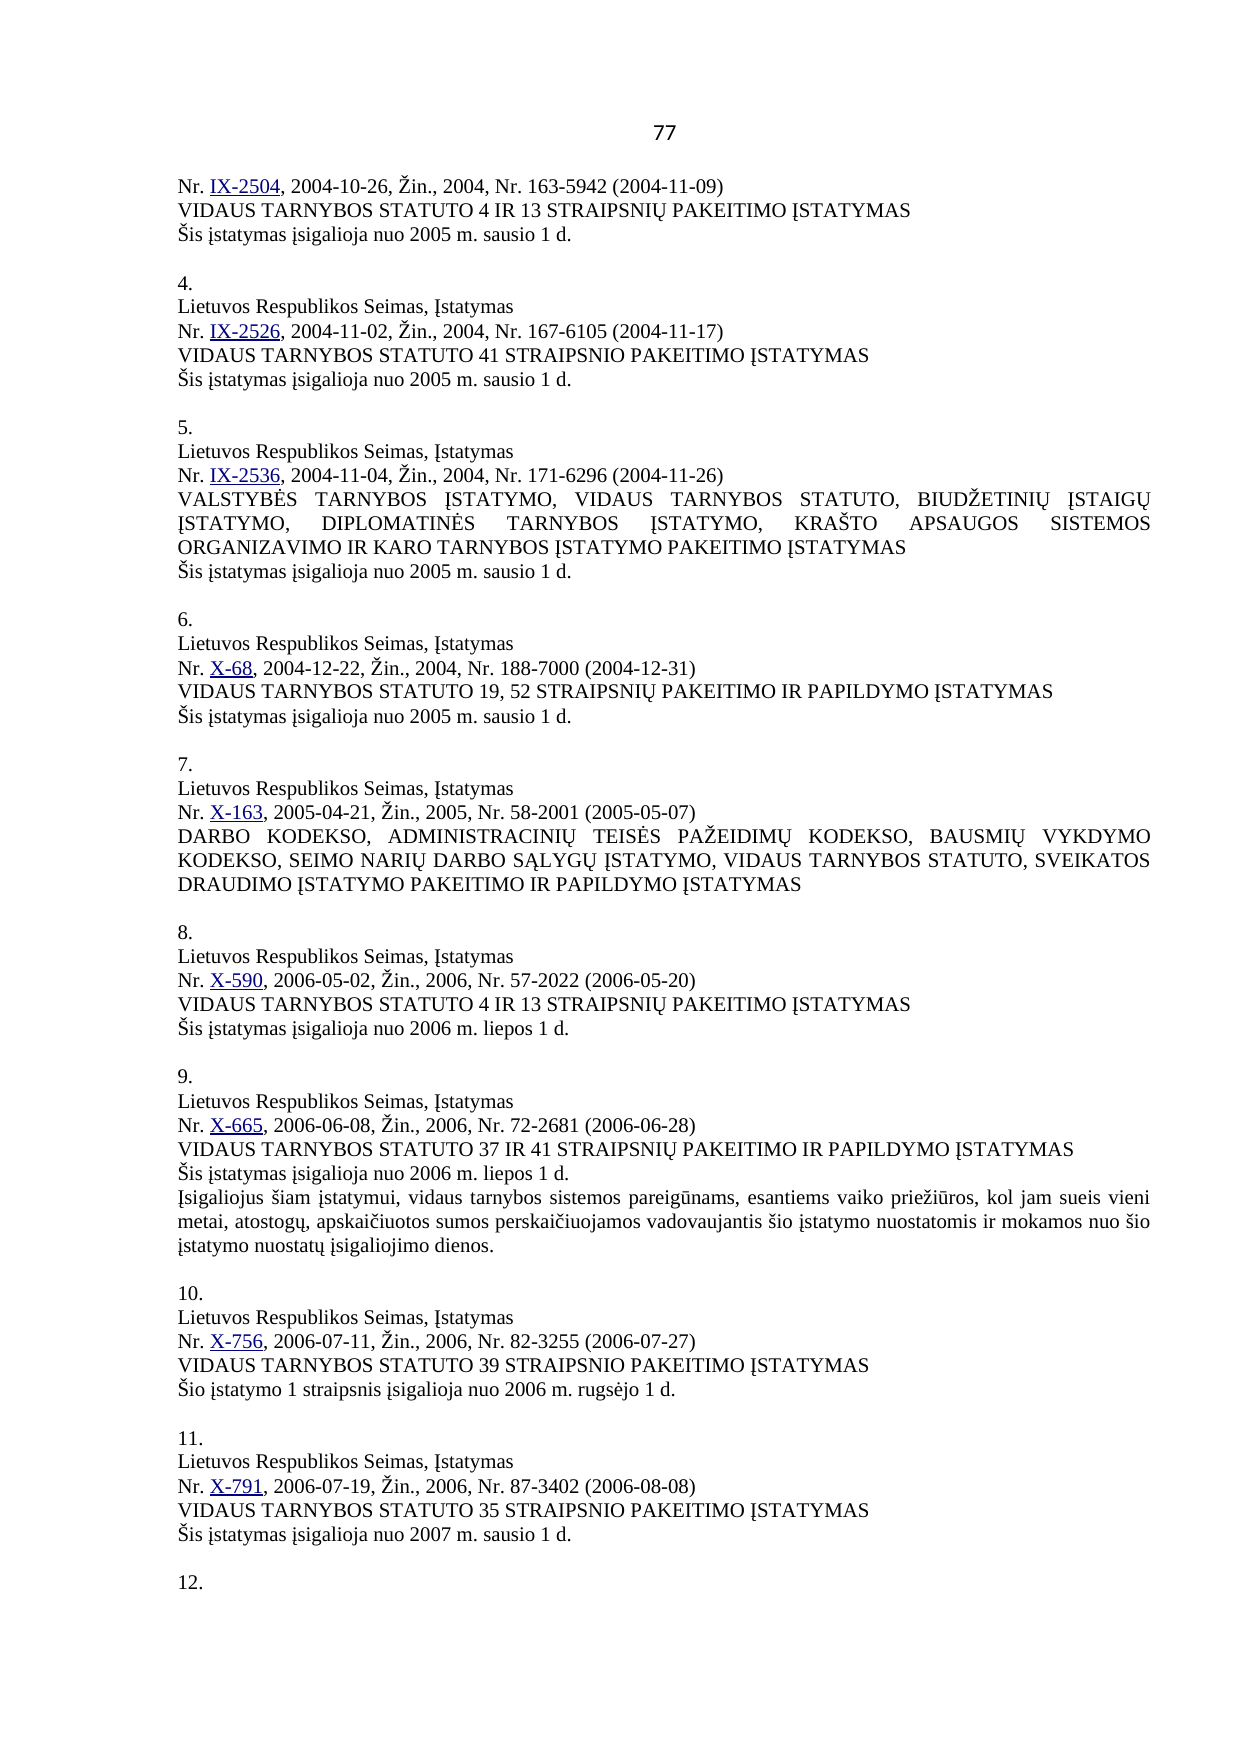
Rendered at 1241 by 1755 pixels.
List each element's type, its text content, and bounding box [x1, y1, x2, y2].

text 4. [177, 270, 1152, 294]
text Šis įstatymas įsigalioja nuo 2005 m. sausio 1 d. [177, 367, 1152, 391]
text Lietuvos Respublikos Seimas, Įstatymas [177, 631, 1152, 655]
text Šis įstatymas įsigalioja nuo 2006 m. liepos 1 d. [177, 1016, 1152, 1040]
text 10. [177, 1281, 1152, 1305]
text Lietuvos Respublikos Seimas, Įstatymas [177, 439, 1152, 463]
text Lietuvos Respublikos Seimas, Įstatymas [177, 294, 1152, 318]
text VIDAUS TARNYBOS STATUTO 4 IR 13 STRAIPSNIŲ PAKEITIMO ĮSTATYMAS [177, 198, 1152, 222]
text Nr. X-68, 2004-12-22, Žin., 2004, Nr. 188-7000 (2004-12-31) [177, 655, 1152, 679]
text Lietuvos Respublikos Seimas, Įstatymas [177, 1305, 1152, 1329]
text Lietuvos Respublikos Seimas, Įstatymas [177, 1088, 1152, 1113]
text Nr. IX-2526, 2004-11-02, Žin., 2004, Nr. 167-6105 (2004-11-17) [177, 318, 1152, 343]
text Šis įstatymas įsigalioja nuo 2005 m. sausio 1 d. [177, 559, 1152, 583]
text Nr. X-791, 2006-07-19, Žin., 2006, Nr. 87-3402 (2006-08-08) [177, 1473, 1152, 1498]
text Šis įstatymas įsigalioja nuo 2006 m. liepos 1 d. [177, 1161, 1152, 1185]
text Šis įstatymas įsigalioja nuo 2007 m. sausio 1 d. [177, 1522, 1152, 1546]
text 12. [177, 1570, 1152, 1594]
text Nr. X-756, 2006-07-11, Žin., 2006, Nr. 82-3255 (2006-07-27) [177, 1329, 1152, 1353]
text VIDAUS TARNYBOS STATUTO 19, 52 STRAIPSNIŲ PAKEITIMO IR PAPILDYMO ĮSTATYMAS [177, 679, 1152, 703]
text VIDAUS TARNYBOS STATUTO 35 STRAIPSNIO PAKEITIMO ĮSTATYMAS [177, 1498, 1152, 1522]
text Nr. IX-2536, 2004-11-04, Žin., 2004, Nr. 171-6296 (2004-11-26) [177, 463, 1152, 487]
text Nr. X-163, 2005-04-21, Žin., 2005, Nr. 58-2001 (2005-05-07) [177, 800, 1152, 824]
text Lietuvos Respublikos Seimas, Įstatymas [177, 1449, 1152, 1473]
text Lietuvos Respublikos Seimas, Įstatymas [177, 944, 1152, 968]
text 7. [177, 752, 1152, 776]
text Šis įstatymas įsigalioja nuo 2005 m. sausio 1 d. [177, 703, 1152, 728]
text Nr. IX-2504, 2004-10-26, Žin., 2004, Nr. 163-5942 (2004-11-09) [177, 174, 1152, 198]
text VIDAUS TARNYBOS STATUTO 37 IR 41 STRAIPSNIŲ PAKEITIMO IR PAPILDYMO ĮSTATYMAS [177, 1137, 1152, 1161]
text Įsigaliojus šiam įstatymui, vidaus tarnybos sistemos pareigūnams, esantiems vaiko priežiūros, kol jam sueis vieni metai, atostogų, apskaičiuotos sumos perskaičiuojamos vadovaujantis šio įstatymo nuostatomis ir mokamos nuo šio įstatymo nuostatų įsigaliojimo dienos. [177, 1185, 1152, 1257]
text Nr. X-590, 2006-05-02, Žin., 2006, Nr. 57-2022 (2006-05-20) [177, 968, 1152, 992]
text 8. [177, 920, 1152, 944]
text Lietuvos Respublikos Seimas, Įstatymas [177, 776, 1152, 800]
text DARBO KODEKSO, ADMINISTRACINIŲ TEISĖS PAŽEIDIMŲ KODEKSO, BAUSMIŲ VYKDYMO KODEKSO, SEIMO NARIŲ DARBO SĄLYGŲ ĮSTATYMO, VIDAUS TARNYBOS STATUTO, SVEIKATOS DRAUDIMO ĮSTATYMO PAKEITIMO IR PAPILDYMO ĮSTATYMAS [177, 824, 1152, 896]
text VIDAUS TARNYBOS STATUTO 39 STRAIPSNIO PAKEITIMO ĮSTATYMAS [177, 1353, 1152, 1377]
text VALSTYBĖS TARNYBOS ĮSTATYMO, VIDAUS TARNYBOS STATUTO, BIUDŽETINIŲ ĮSTAIGŲ ĮSTATYMO, DIPLOMATINĖS TARNYBOS ĮSTATYMO, KRAŠTO APSAUGOS SISTEMOS ORGANIZAVIMO IR KARO TARNYBOS ĮSTATYMO PAKEITIMO ĮSTATYMAS [177, 487, 1152, 559]
text 5. [177, 415, 1152, 439]
text 9. [177, 1064, 1152, 1088]
text Šis įstatymas įsigalioja nuo 2005 m. sausio 1 d. [177, 222, 1152, 246]
text 6. [177, 607, 1152, 631]
text Nr. X-665, 2006-06-08, Žin., 2006, Nr. 72-2681 (2006-06-28) [177, 1113, 1152, 1137]
text 11. [177, 1425, 1152, 1449]
text Šio įstatymo 1 straipsnis įsigalioja nuo 2006 m. rugsėjo 1 d. [177, 1377, 1152, 1401]
text VIDAUS TARNYBOS STATUTO 41 STRAIPSNIO PAKEITIMO ĮSTATYMAS [177, 343, 1152, 367]
text VIDAUS TARNYBOS STATUTO 4 IR 13 STRAIPSNIŲ PAKEITIMO ĮSTATYMAS [177, 992, 1152, 1016]
